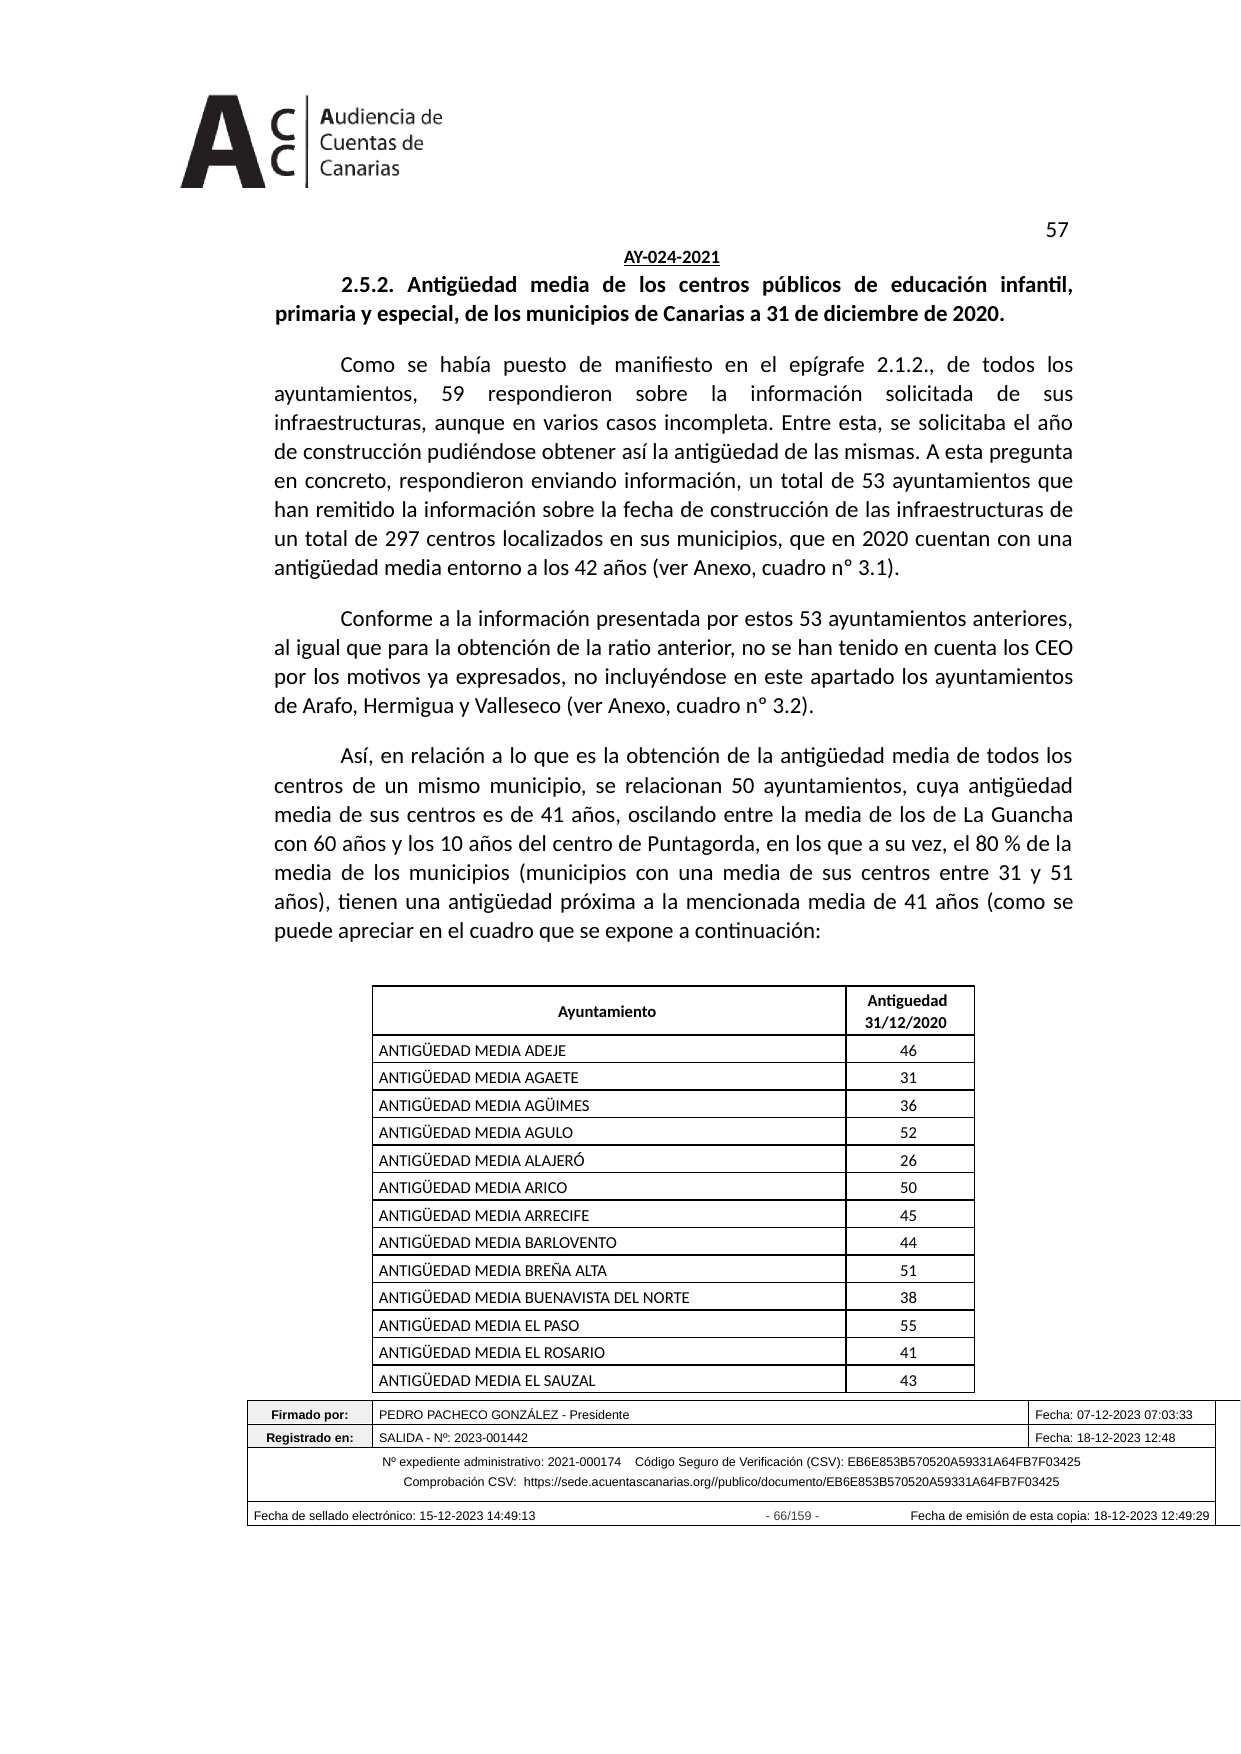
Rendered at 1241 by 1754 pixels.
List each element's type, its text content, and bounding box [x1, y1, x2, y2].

table_cell 41 [847, 1338, 974, 1364]
table_cell ANTIGÜEDAD MEDIA AGÜIMES [373, 1091, 845, 1117]
table_cell ANTIGÜEDAD MEDIA EL SAUZAL [373, 1366, 845, 1392]
subtitle AY-024-2021 [261, 245, 1087, 268]
table_header Ayuntamiento [373, 987, 845, 1034]
table_cell ANTIGÜEDAD MEDIA BREÑA ALTA [373, 1256, 845, 1282]
table_cell ANTIGÜEDAD MEDIA ARRECIFE [373, 1201, 845, 1227]
table_cell ANTIGÜEDAD MEDIA AGULO [373, 1118, 845, 1144]
table_cell ANTIGÜEDAD MEDIA EL PASO [373, 1311, 845, 1337]
table_cell 46 [847, 1036, 974, 1062]
text 2.5.2. Antigüedad media de los centros públicos de educación infantil, primaria y especial, de los municipios de Canarias a 31 de diciembre de 2020. [275, 270, 1074, 327]
table_cell 45 [847, 1201, 974, 1227]
table_cell ANTIGÜEDAD MEDIA BUENAVISTA DEL NORTE [373, 1283, 845, 1309]
table_cell 31 [847, 1063, 974, 1089]
table_cell 51 [847, 1256, 974, 1282]
table_header Antiguedad 31/12/2020 [847, 987, 974, 1034]
table_cell 50 [847, 1173, 974, 1199]
table_cell 43 [847, 1366, 974, 1392]
table_cell 55 [847, 1311, 974, 1337]
table_cell ANTIGÜEDAD MEDIA ALAJERÓ [373, 1146, 845, 1172]
table_cell ANTIGÜEDAD MEDIA ADEJE [373, 1036, 845, 1062]
table_cell ANTIGÜEDAD MEDIA ARICO [373, 1173, 845, 1199]
table_cell ANTIGÜEDAD MEDIA BARLOVENTO [373, 1228, 845, 1254]
text 57 [247, 216, 1074, 243]
text Conforme a la información presentada por estos 53 ayuntamientos anteriores, al igual que para la obtención de la ratio anterior, no se han tenido en cuenta los CEO por los motivos ya expresados, no incluyéndose en este apartado los ayuntamientos de Arafo, Hermigua y Valleseco (ver Anexo, cuadro nº 3.2). [274, 604, 1074, 719]
text Así, en relación a lo que es la obtención de la antigüedad media de todos los centros de un mismo municipio, se relacionan 50 ayuntamientos, cuya antigüedad media de sus centros es de 41 años, oscilando entre la media de los de La Guancha con 60 años y los 10 años del centro de Puntagorda, en los que a su vez, el 80 % de la media de los municipios (municipios con una media de sus centros entre 31 y 51 años), tienen una antigüedad próxima a la mencionada media de 41 años (como se puede apreciar en el cuadro que se expone a continuación: [274, 742, 1074, 944]
text Como se había puesto de manifiesto en el epígrafe 2.1.2., de todos los ayuntamientos, 59 respondieron sobre la información solicitada de sus infraestructuras, aunque en varios casos incompleta. Entre esta, se solicitaba el año de construcción pudiéndose obtener así la antigüedad de las mismas. A esta pregunta en concreto, respondieron enviando información, un total de 53 ayuntamientos que han remitido la información sobre la fecha de construcción de las infraestructuras de un total de 297 centros localizados en sus municipios, que en 2020 cuentan con una antigüedad media entorno a los 42 años (ver Anexo, cuadro nº 3.1). [274, 350, 1074, 581]
table_cell 44 [847, 1228, 974, 1254]
table_cell 52 [847, 1118, 974, 1144]
table_cell 36 [847, 1091, 974, 1117]
table_cell 38 [847, 1283, 974, 1309]
table_cell ANTIGÜEDAD MEDIA EL ROSARIO [373, 1338, 845, 1364]
table_cell ANTIGÜEDAD MEDIA AGAETE [373, 1063, 845, 1089]
table_cell 26 [847, 1146, 974, 1172]
